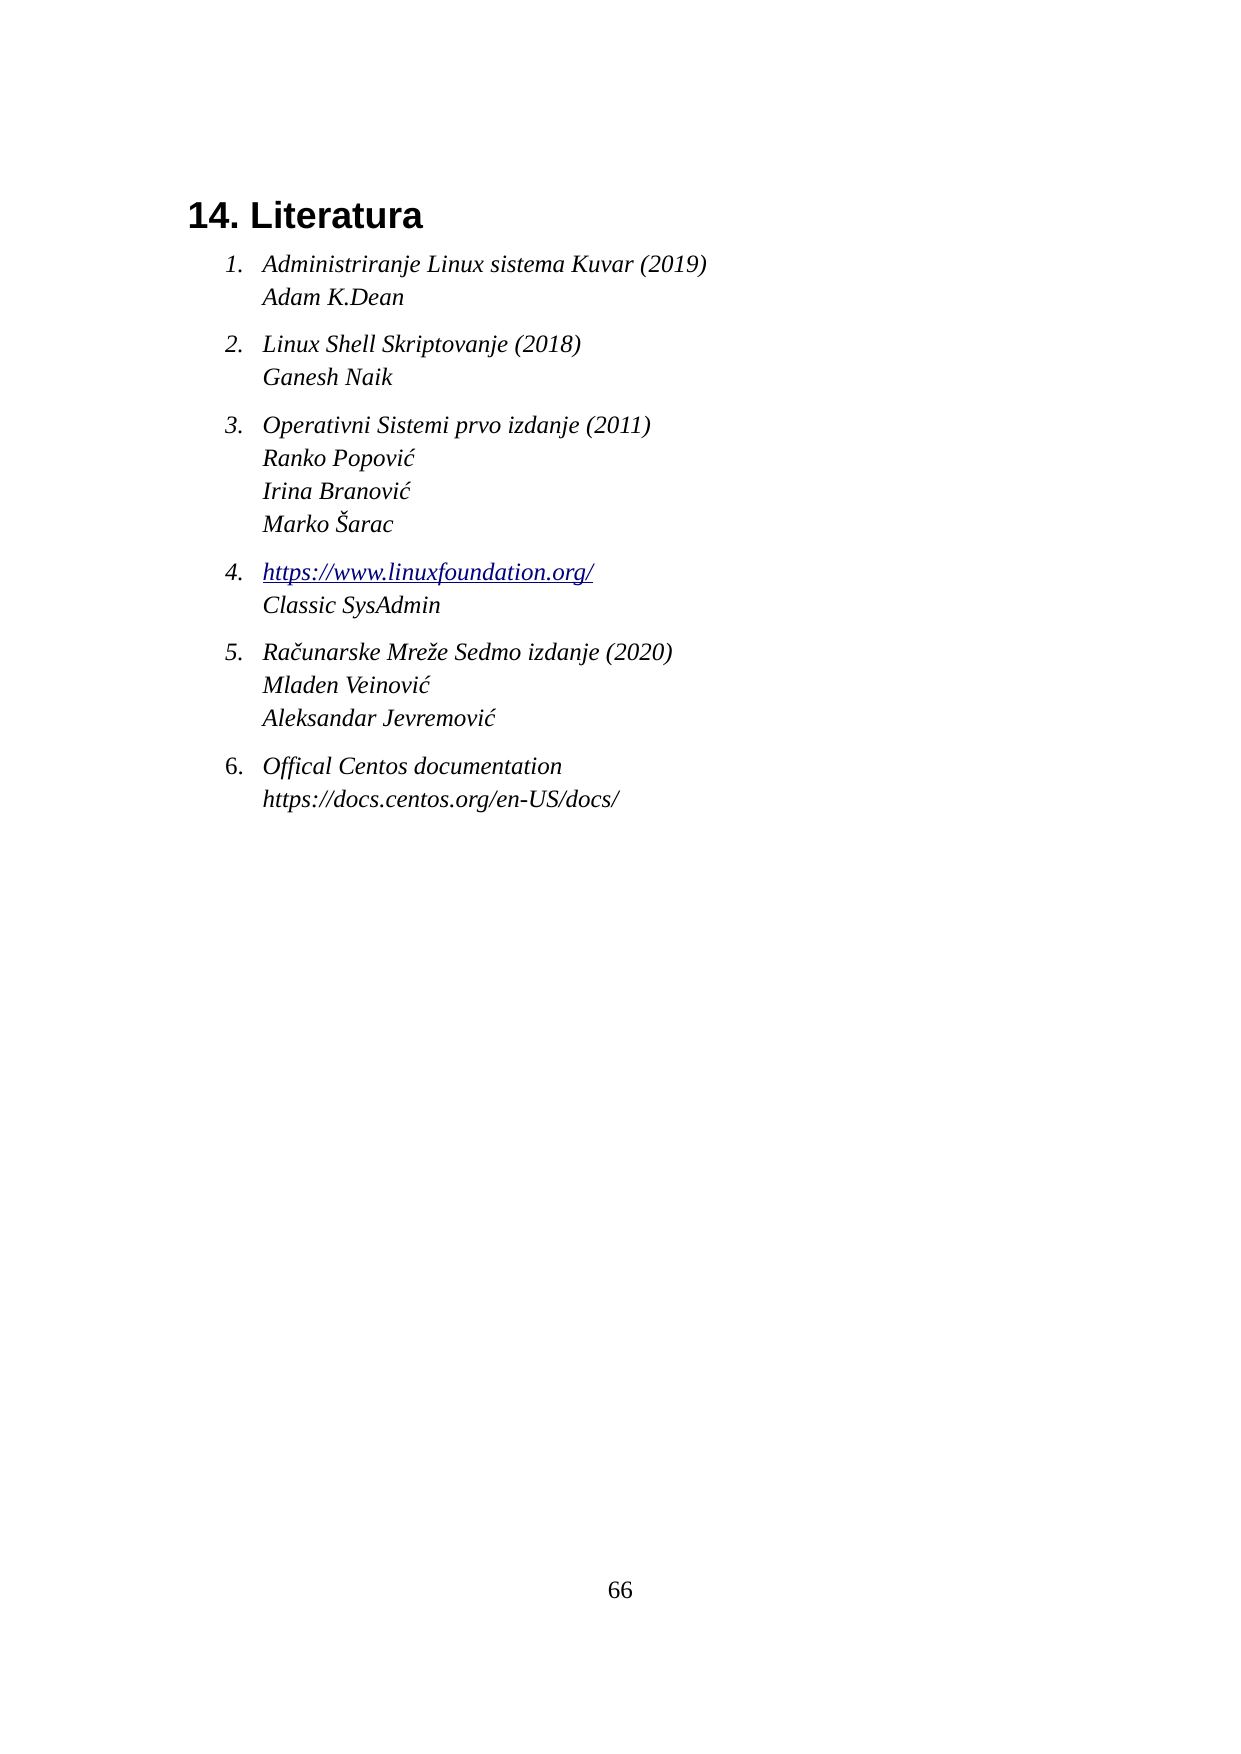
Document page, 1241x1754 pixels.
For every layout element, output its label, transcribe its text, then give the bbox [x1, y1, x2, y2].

subtitle 14. Literatura [187, 150, 1053, 236]
list Administriranje Linux sistema Kuvar (2019) Adam K.Dean [225, 249, 1053, 311]
list Linux Shell Skriptovanje (2018) Ganesh Naik [225, 329, 1053, 391]
list Offical Centos documentation https://docs.centos.org/en-US/docs/ [225, 751, 1053, 1308]
list https://www.linuxfoundation.org/ Classic SysAdmin [225, 557, 1053, 618]
list Operativni Sistemi prvo izdanje (2011) Ranko Popović Irina Branović Marko Šarac [225, 410, 1053, 538]
list Računarske Mreže Sedmo izdanje (2020) Mladen Veinović Aleksandar Jevremović [225, 637, 1053, 732]
